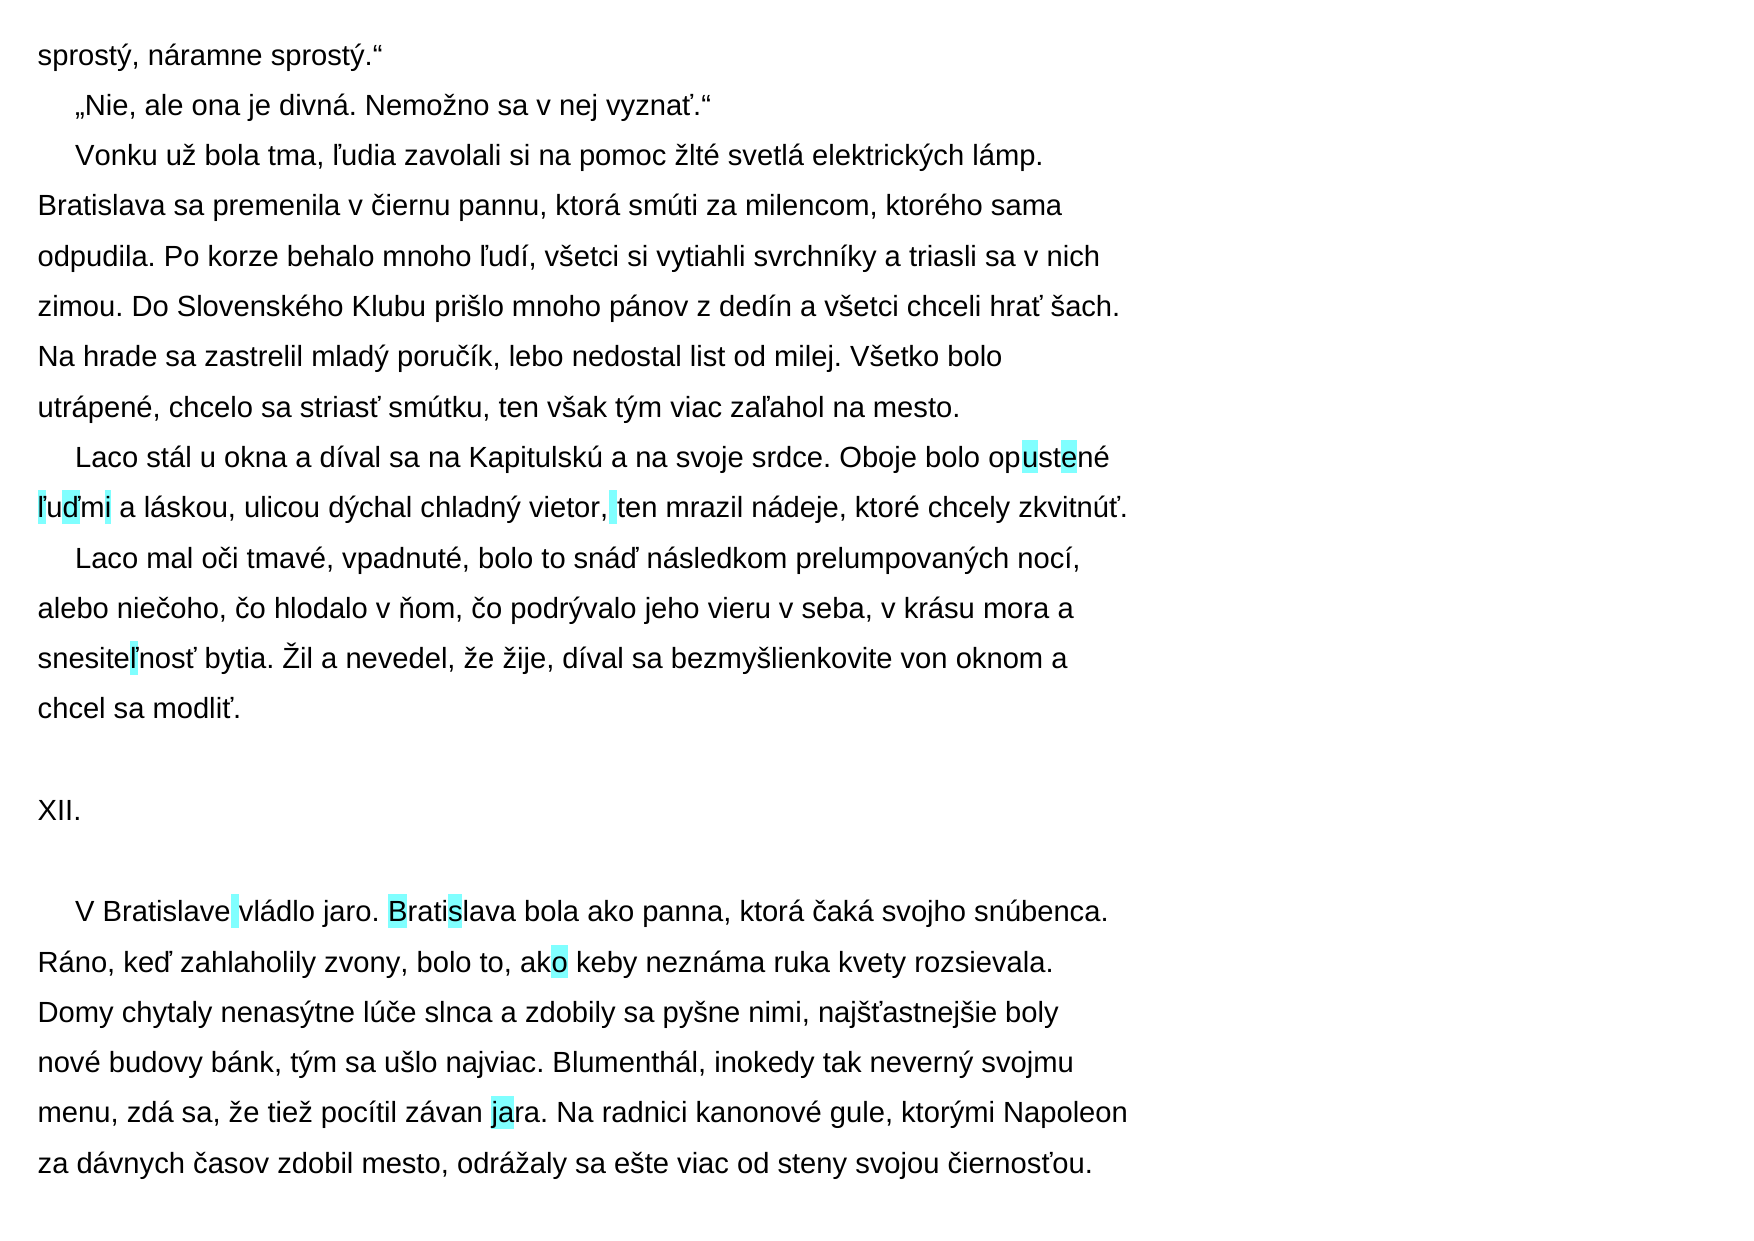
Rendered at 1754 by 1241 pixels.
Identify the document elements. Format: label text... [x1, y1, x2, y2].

text „Nie, ale ona je divná. Nemožno sa v nej vyznať.“ [37, 88, 1130, 121]
text Laco stál u okna a díval sa na Kapitulskú a na svoje srdce. Oboje bolo opustené ľuďmi a láskou, ulicou dýchal chladný vietor, ten mrazil nádeje, ktoré chcely zkvitnúť. [37, 440, 1130, 524]
text V Bratislave vládlo jaro. Bratislava bola ako panna, ktorá čaká svojho snúbenca. Ráno, keď zahlaholily zvony, bolo to, ako keby neznáma ruka kvety rozsievala. Domy chytaly nenasýtne lúče slnca a zdobily sa pyšne nimi, najšťastnejšie boly nové budovy bánk, tým sa ušlo najviac. Blumenthál, inokedy tak neverný svojmu menu, zdá sa, že tiež pocítil závan jara. Na radnici kanonové gule, ktorými Napoleon za dávnych časov zdobil mesto, odrážaly sa ešte viac od steny svojou čiernosťou. [37, 894, 1130, 1179]
text Vonku už bola tma, ľudia zavolali si na pomoc žlté svetlá elektrických lámp. Bratislava sa premenila v čiernu pannu, ktorá smúti za milencom, ktorého sama odpudila. Po korze behalo mnoho ľudí, všetci si vytiahli svrchníky a triasli sa v nich zimou. Do Slovenského Klubu prišlo mnoho pánov z dedín a všetci chceli hrať šach. Na hrade sa zastrelil mladý poručík, lebo nedostal list od milej. Všetko bolo utrápené, chcelo sa striasť smútku, ten však tým viac zaľahol na mesto. [37, 138, 1130, 423]
text Laco mal oči tmavé, vpadnuté, bolo to snáď následkom prelumpovaných nocí, alebo niečoho, čo hlodalo v ňom, čo podrývalo jeho vieru v seba, v krásu mora a snesiteľnosť bytia. Žil a nevedel, že žije, díval sa bezmyšlienkovite von oknom a chcel sa modliť. [37, 541, 1130, 725]
text XII. [37, 793, 1130, 826]
text sprostý, náramne sprostý.“ [37, 37, 1130, 71]
